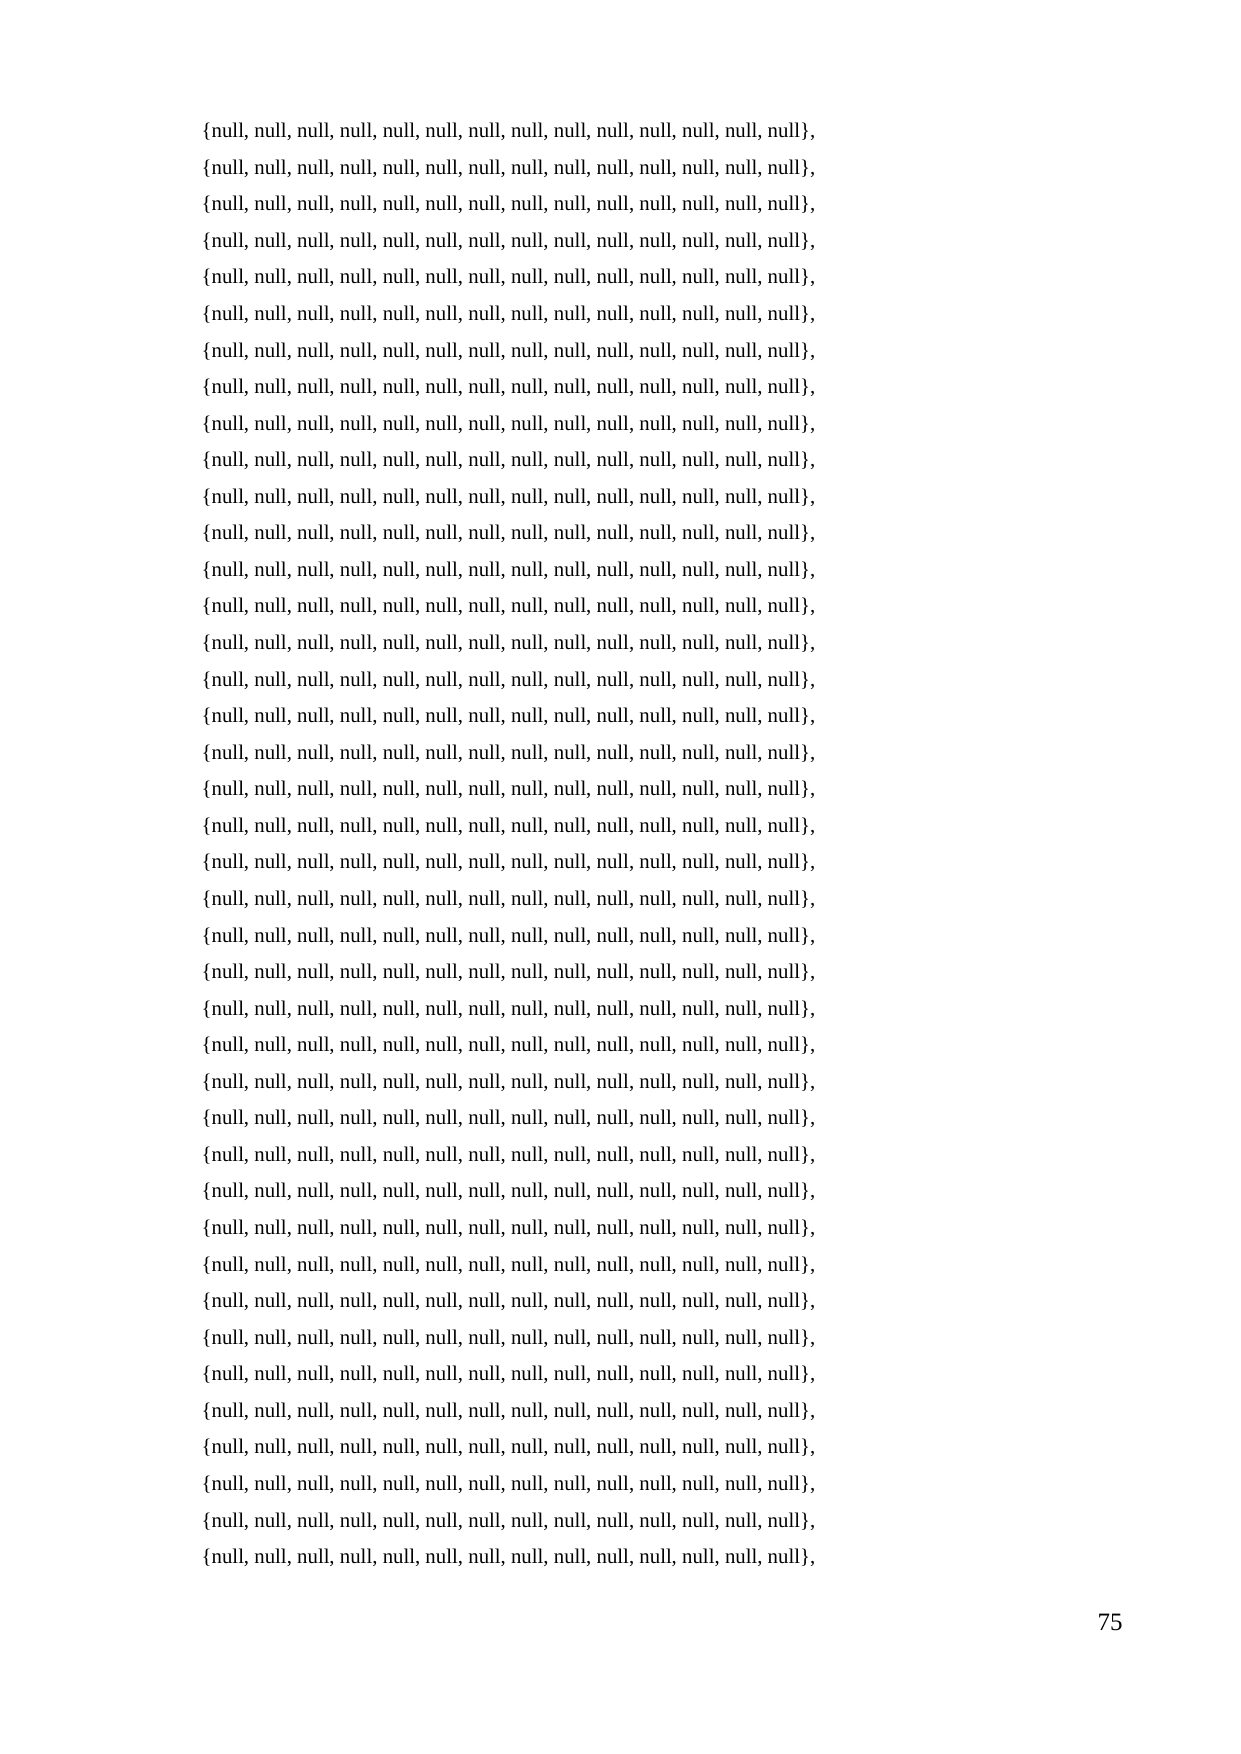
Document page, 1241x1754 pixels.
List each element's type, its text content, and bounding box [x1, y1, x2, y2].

text {null, null, null, null, null, null, null, null, null, null, null, null, null, null}, [118, 776, 1122, 800]
text {null, null, null, null, null, null, null, null, null, null, null, null, null, null}, [118, 1142, 1122, 1166]
text {null, null, null, null, null, null, null, null, null, null, null, null, null, null}, [118, 337, 1122, 362]
text {null, null, null, null, null, null, null, null, null, null, null, null, null, null}, [118, 1105, 1122, 1129]
text {null, null, null, null, null, null, null, null, null, null, null, null, null, null}, [118, 1215, 1122, 1239]
text {null, null, null, null, null, null, null, null, null, null, null, null, null, null}, [118, 886, 1122, 910]
text {null, null, null, null, null, null, null, null, null, null, null, null, null, null}, [118, 630, 1122, 654]
text {null, null, null, null, null, null, null, null, null, null, null, null, null, null}, [118, 1471, 1122, 1495]
text {null, null, null, null, null, null, null, null, null, null, null, null, null, null}, [118, 484, 1122, 508]
text {null, null, null, null, null, null, null, null, null, null, null, null, null, null}, [118, 1507, 1122, 1532]
text {null, null, null, null, null, null, null, null, null, null, null, null, null, null}, [118, 1361, 1122, 1385]
text {null, null, null, null, null, null, null, null, null, null, null, null, null, null}, [118, 703, 1122, 727]
text {null, null, null, null, null, null, null, null, null, null, null, null, null, null}, [118, 996, 1122, 1020]
text {null, null, null, null, null, null, null, null, null, null, null, null, null, null}, [118, 118, 1122, 142]
text {null, null, null, null, null, null, null, null, null, null, null, null, null, null}, [118, 557, 1122, 581]
text {null, null, null, null, null, null, null, null, null, null, null, null, null, null}, [118, 1398, 1122, 1422]
text {null, null, null, null, null, null, null, null, null, null, null, null, null, null}, [118, 1252, 1122, 1276]
text {null, null, null, null, null, null, null, null, null, null, null, null, null, null}, [118, 228, 1122, 252]
text {null, null, null, null, null, null, null, null, null, null, null, null, null, null}, [118, 520, 1122, 544]
text {null, null, null, null, null, null, null, null, null, null, null, null, null, null}, [118, 411, 1122, 435]
text {null, null, null, null, null, null, null, null, null, null, null, null, null, null}, [118, 1069, 1122, 1093]
text {null, null, null, null, null, null, null, null, null, null, null, null, null, null}, [118, 155, 1122, 179]
text {null, null, null, null, null, null, null, null, null, null, null, null, null, null}, [118, 740, 1122, 764]
text {null, null, null, null, null, null, null, null, null, null, null, null, null, null}, [118, 1544, 1122, 1568]
text {null, null, null, null, null, null, null, null, null, null, null, null, null, null}, [118, 1434, 1122, 1458]
text {null, null, null, null, null, null, null, null, null, null, null, null, null, null}, [118, 301, 1122, 325]
text {null, null, null, null, null, null, null, null, null, null, null, null, null, null}, [118, 264, 1122, 288]
text {null, null, null, null, null, null, null, null, null, null, null, null, null, null}, [118, 922, 1122, 947]
text {null, null, null, null, null, null, null, null, null, null, null, null, null, null}, [118, 849, 1122, 873]
text {null, null, null, null, null, null, null, null, null, null, null, null, null, null}, [118, 1032, 1122, 1056]
text {null, null, null, null, null, null, null, null, null, null, null, null, null, null}, [118, 374, 1122, 398]
text {null, null, null, null, null, null, null, null, null, null, null, null, null, null}, [118, 959, 1122, 983]
text {null, null, null, null, null, null, null, null, null, null, null, null, null, null}, [118, 813, 1122, 837]
text {null, null, null, null, null, null, null, null, null, null, null, null, null, null}, [118, 1325, 1122, 1349]
text {null, null, null, null, null, null, null, null, null, null, null, null, null, null}, [118, 447, 1122, 471]
text {null, null, null, null, null, null, null, null, null, null, null, null, null, null}, [118, 191, 1122, 215]
text {null, null, null, null, null, null, null, null, null, null, null, null, null, null}, [118, 1288, 1122, 1312]
text {null, null, null, null, null, null, null, null, null, null, null, null, null, null}, [118, 593, 1122, 617]
text {null, null, null, null, null, null, null, null, null, null, null, null, null, null}, [118, 1178, 1122, 1202]
text {null, null, null, null, null, null, null, null, null, null, null, null, null, null}, [118, 667, 1122, 691]
